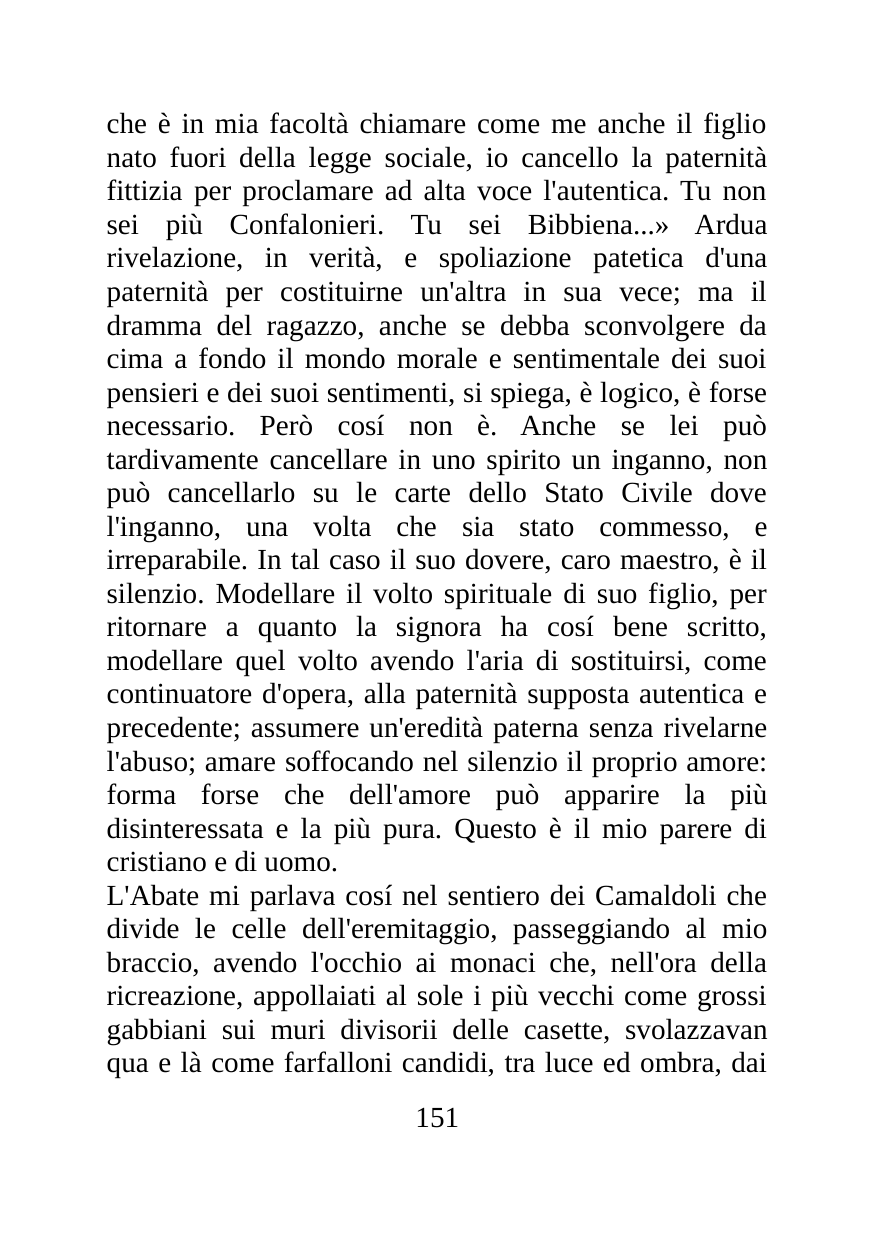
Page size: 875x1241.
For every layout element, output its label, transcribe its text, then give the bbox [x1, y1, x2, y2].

text che è in mia facoltà chiamare come me anche il figlio nato fuori della legge sociale, io cancello la paternità fittizia per proclamare ad alta voce l'autentica. Tu non sei più Confalonieri. Tu sei Bibbiena...» Ardua rivelazione, in verità, e spoliazione patetica d'una paternità per costituirne un'altra in sua vece; ma il dramma del ragazzo, anche se debba sconvolgere da cima a fondo il mondo morale e sentimentale dei suoi pensieri e dei suoi sentimenti, si spiega, è logico, è forse necessario. Però cosí non è. Anche se lei può tardivamente cancellare in uno spirito un inganno, non può cancellarlo su le carte dello Stato Civile dove l'inganno, una volta che sia stato commesso, e irreparabile. In tal caso il suo dovere, caro maestro, è il silenzio. Modellare il volto spirituale di suo figlio, per ritornare a quanto la signora ha cosí bene scritto, modellare quel volto avendo l'aria di sostituirsi, come continuatore d'opera, alla paternità supposta autentica e precedente; assumere un'eredità paterna senza rivelarne l'abuso; amare soffocando nel silenzio il proprio amore: forma forse che dell'amore può apparire la più disinteressata e la più pura. Questo è il mio parere di cristiano e di uomo. [106, 106, 768, 878]
text L'Abate mi parlava cosí nel sentiero dei Camaldoli che divide le celle dell'eremitaggio, passeggiando al mio braccio, avendo l'occhio ai monaci che, nell'ora della ricreazione, appollaiati al sole i più vecchi come grossi gabbiani sui muri divisorii delle casette, svolazzavan qua e là come farfalloni candidi, tra luce ed ombra, dai [106, 878, 768, 1079]
